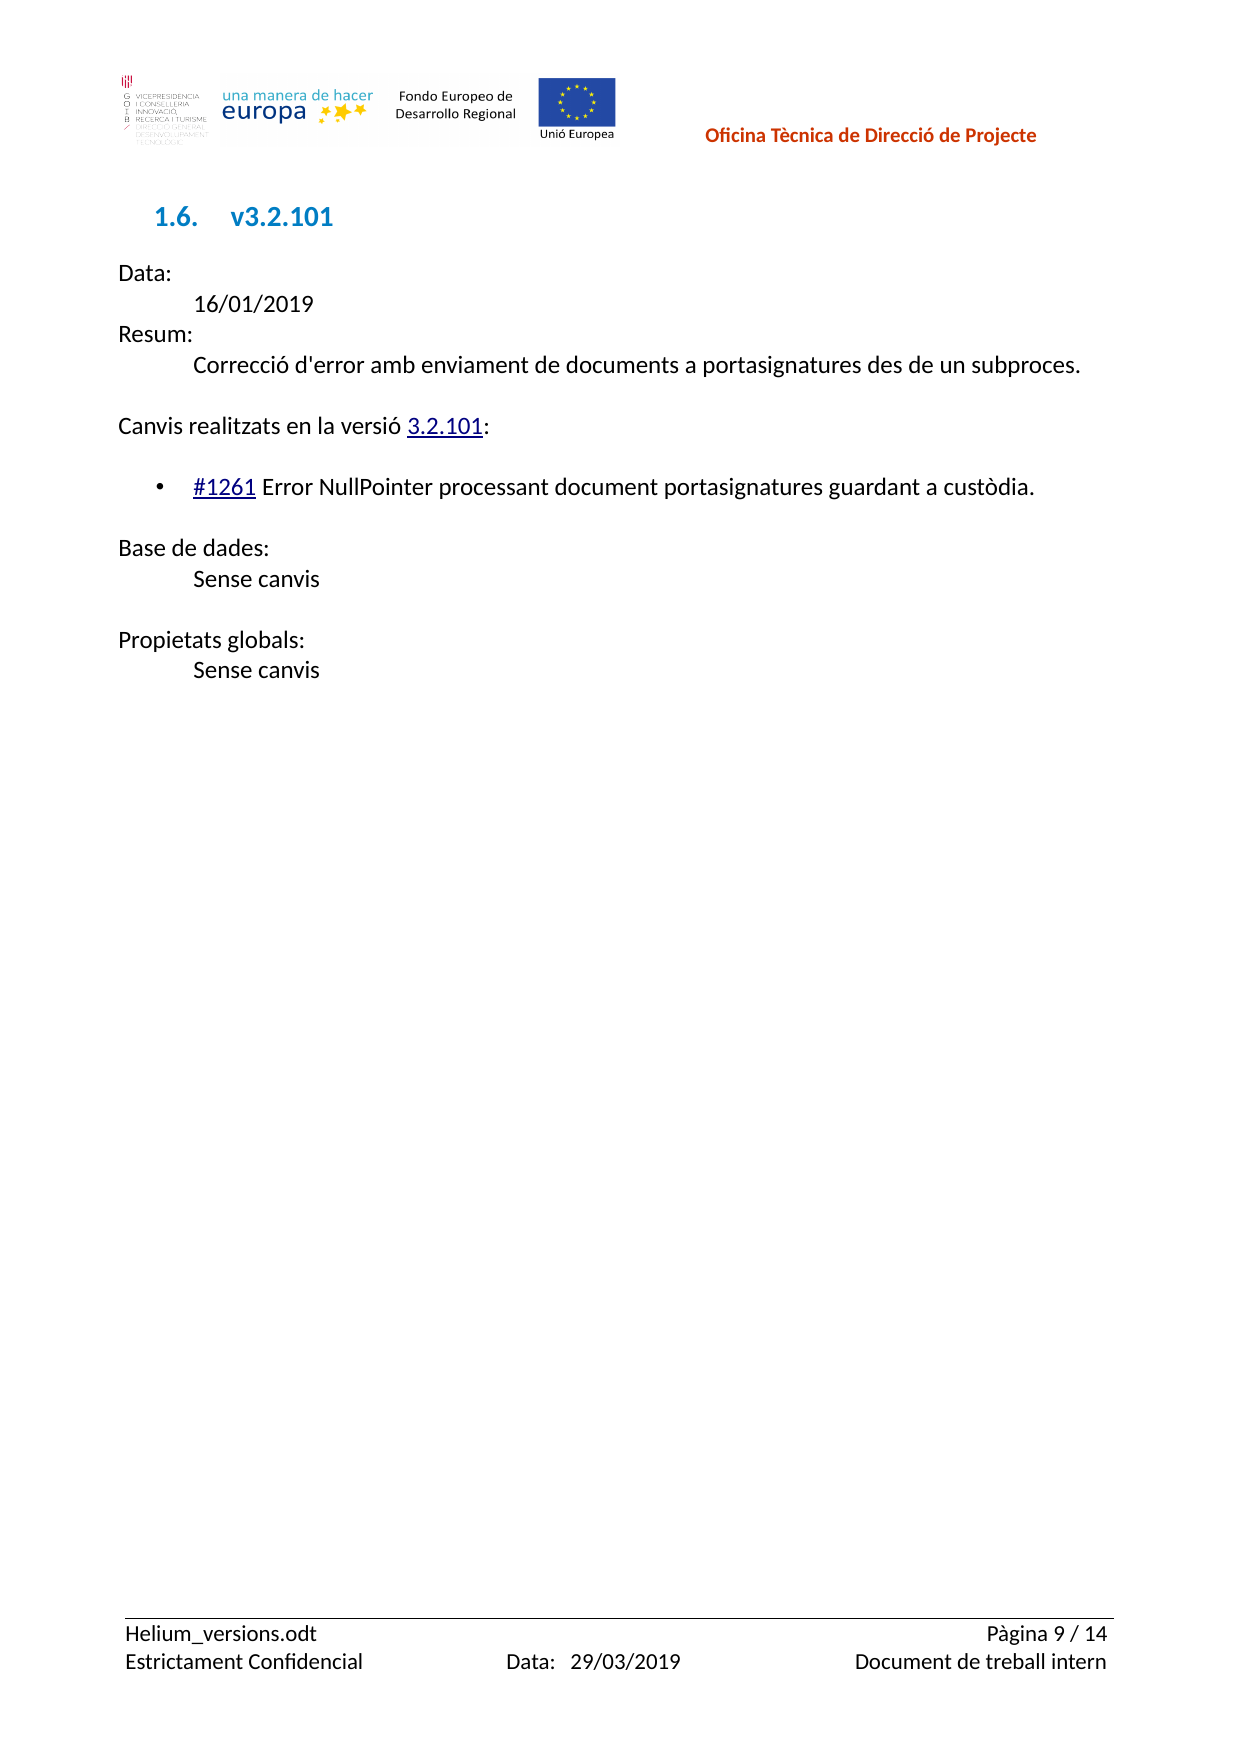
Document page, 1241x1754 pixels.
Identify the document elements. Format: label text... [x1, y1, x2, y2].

text Sense canvis [118, 563, 1122, 593]
text Sense canvis [118, 654, 1122, 685]
text Canvis realitzats en la versió 3.2.101: [118, 410, 1122, 441]
text 16/01/2019 [118, 288, 1122, 319]
picture [118, 73, 213, 147]
text Data: [118, 258, 1122, 288]
subtitle v3.2.101 [153, 198, 1122, 234]
text Propietats globals: [118, 624, 1122, 654]
text Base de dades: [118, 532, 1122, 563]
text Resum: [118, 319, 1122, 349]
list #1261 Error NullPointer processant document portasignatures guardant a custòdia. [156, 471, 1122, 502]
picture [219, 73, 621, 147]
text Correcció d'error amb enviament de documents a portasignatures des de un subproces. [118, 349, 1122, 380]
